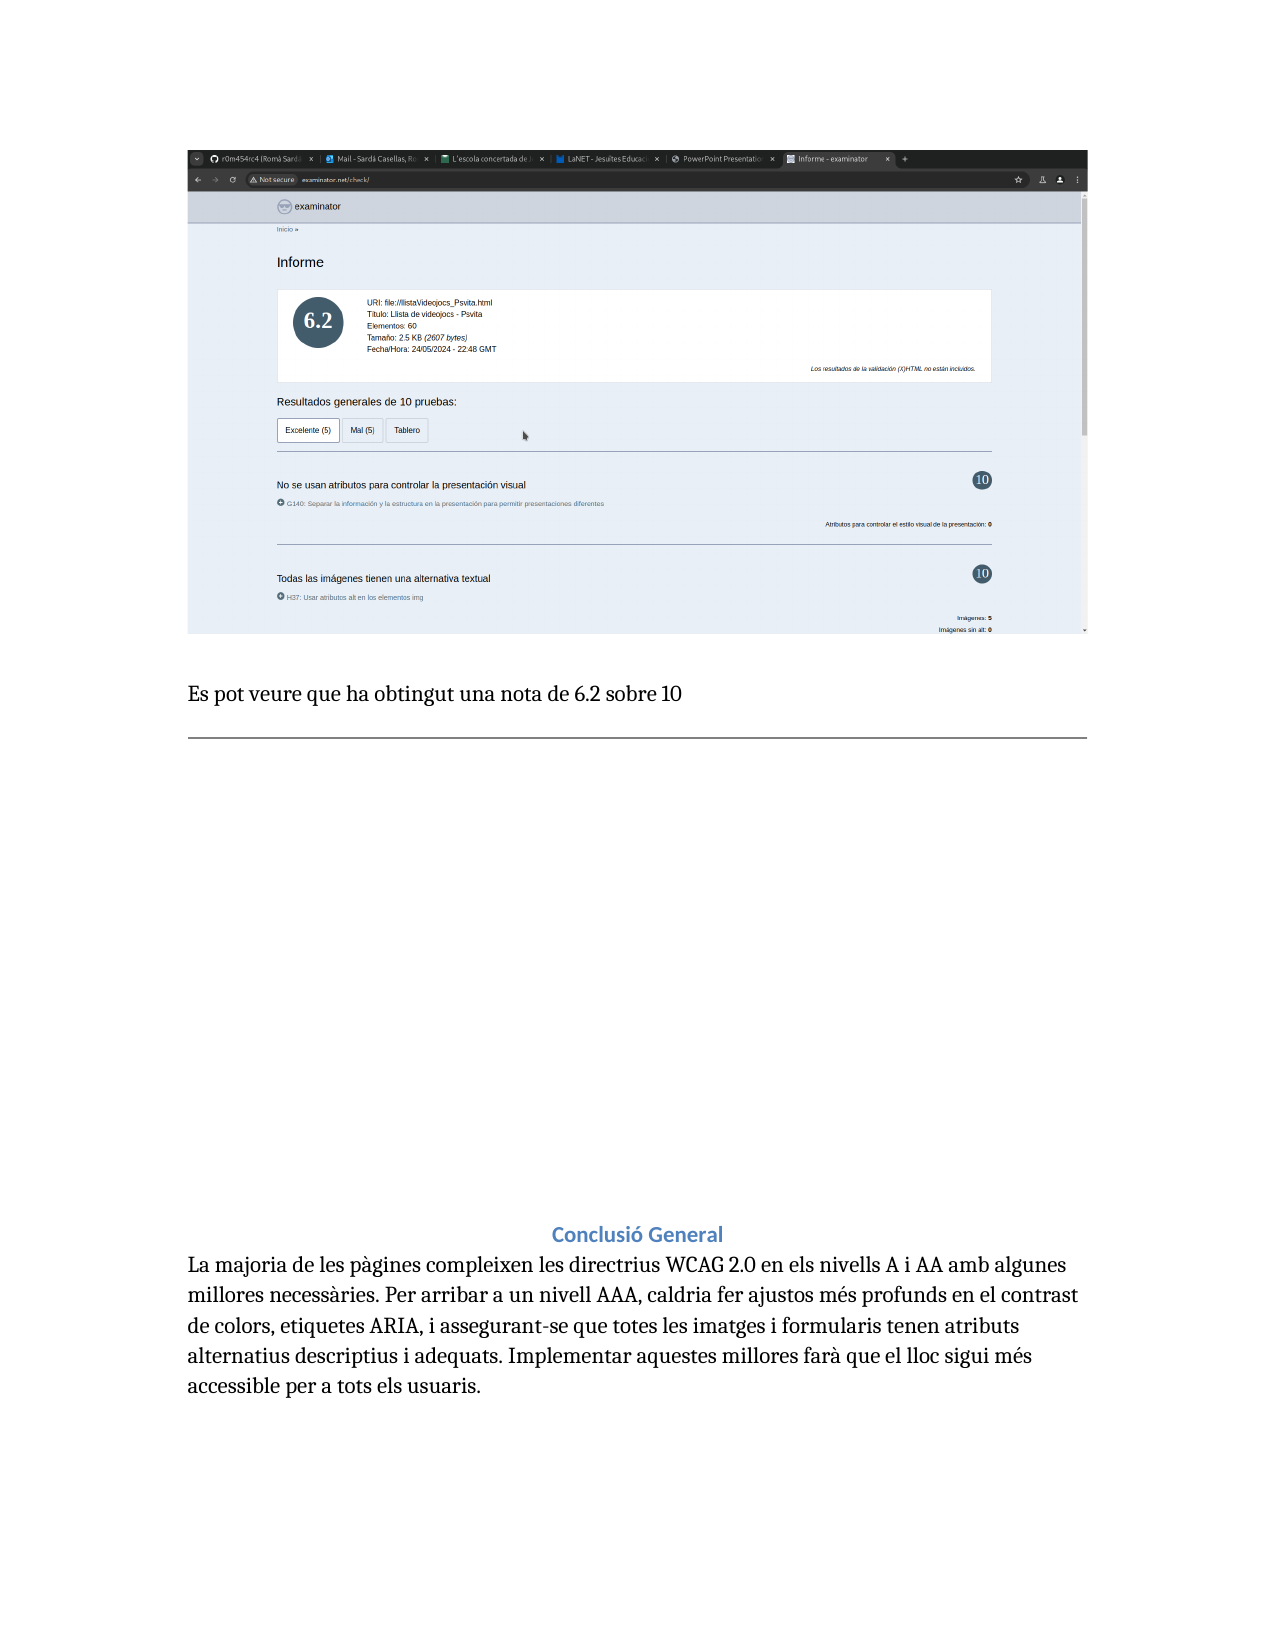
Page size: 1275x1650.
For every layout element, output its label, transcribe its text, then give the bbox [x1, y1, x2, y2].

text La majoria de les pàgines compleixen les directrius WCAG 2.0 en els nivells A i AA amb algunes millores necessàries. Per arribar a un nivell AAA, caldria fer ajustos més profunds en el contrast de colors, etiquetes ARIA, i assegurant-se que totes les imatges i formularis tenen atributs alternatius descriptius i adequats. Implementar aquestes millores farà que el lloc sigui més accessible per a tots els usuaris. [187, 1252, 1087, 1399]
picture [187, 150, 1088, 634]
text Es pot veure que ha obtingut una nota de 6.2 sobre 10 [187, 680, 1087, 707]
subtitle Conclusió General [187, 1220, 1087, 1248]
